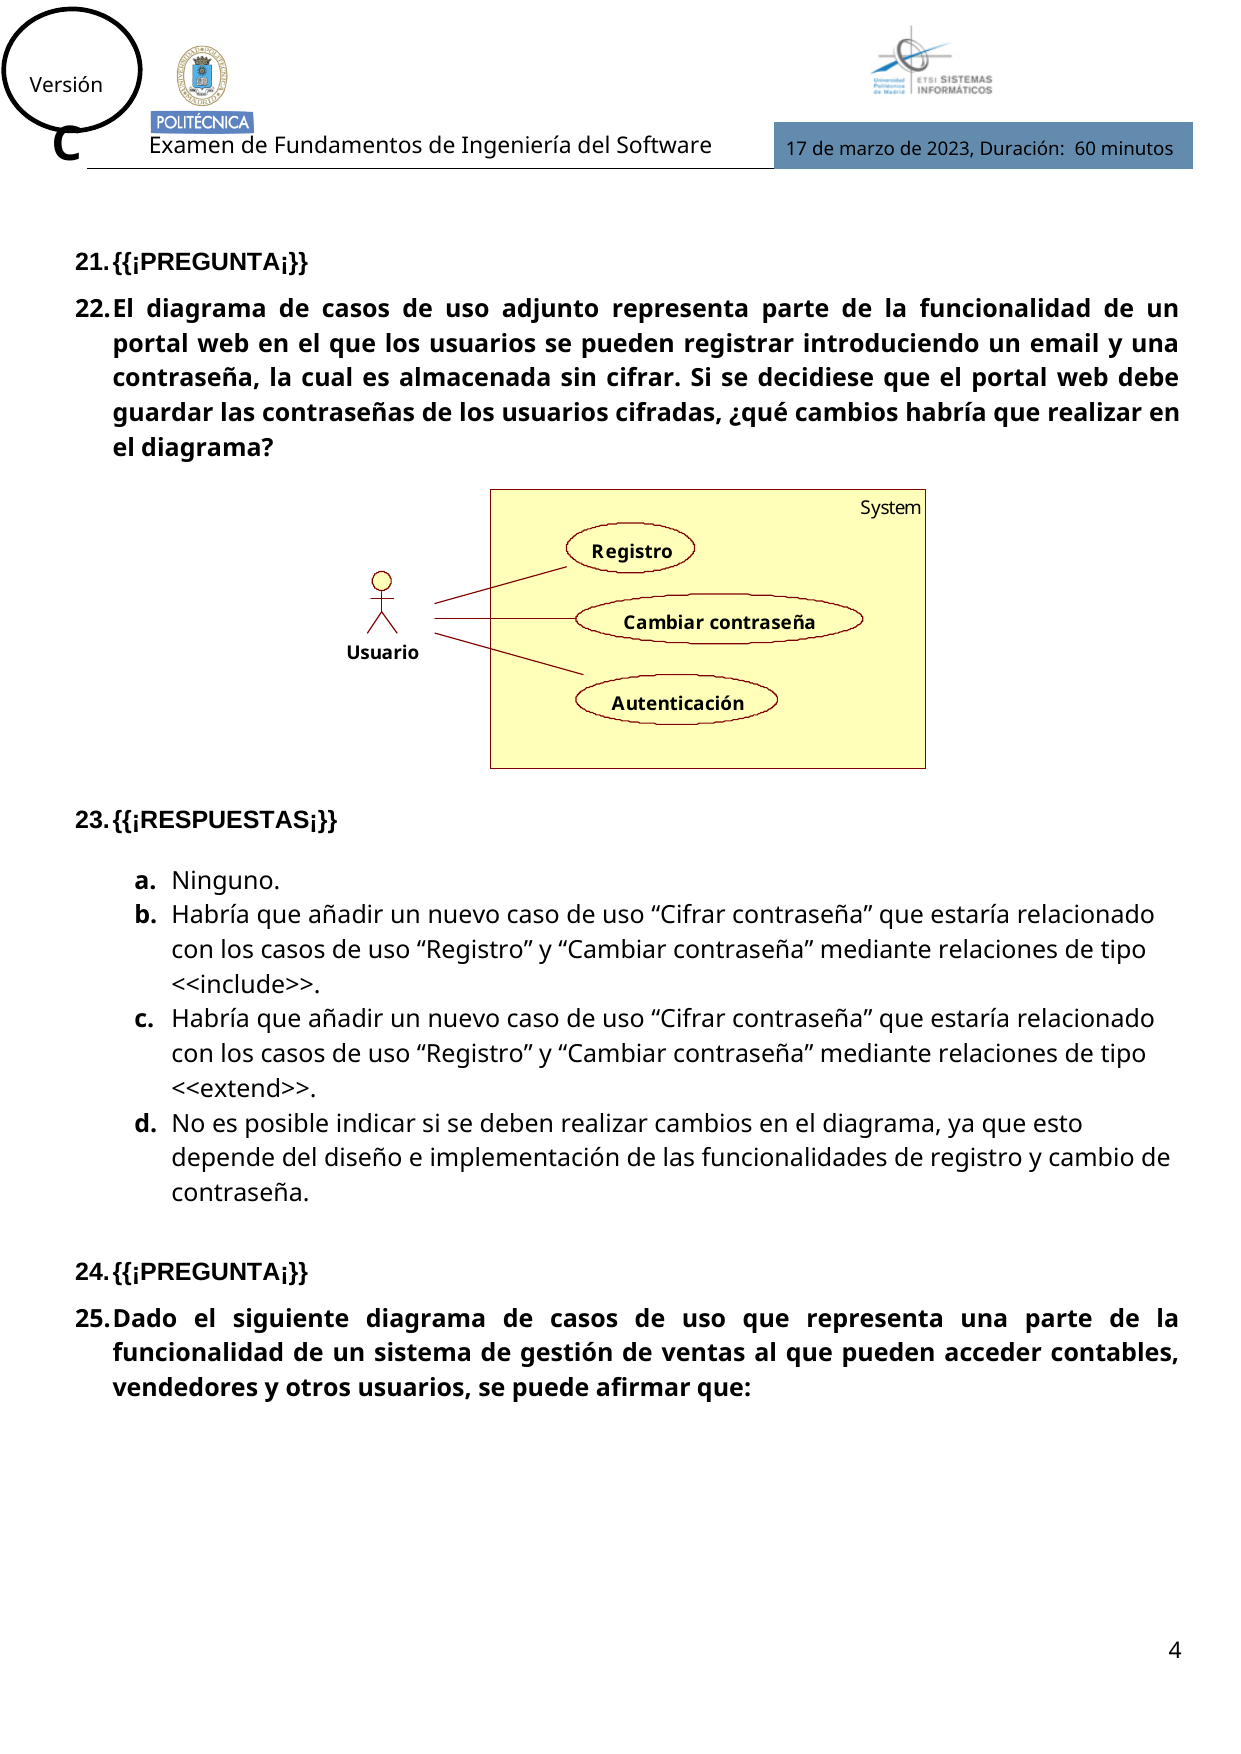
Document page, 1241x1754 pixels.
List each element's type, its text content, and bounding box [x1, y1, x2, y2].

list {{¡PREGUNTA¡}} [75, 1256, 1181, 1285]
list No es posible indicar si se deben realizar cambios en el diagrama, ya que esto depende del diseño e implementación de las funcionalidades de registro y cambio de contraseña. [134, 1105, 1181, 1209]
list {{¡RESPUESTAS¡}} [75, 806, 1181, 834]
list Dado el siguiente diagrama de casos de uso que representa una parte de la funcionalidad de un sistema de gestión de ventas al que pueden acceder contables, vendedores y otros usuarios, se puede afirmar que: [75, 1300, 1181, 1404]
list Habría que añadir un nuevo caso de uso “Cifrar contraseña” que estaría relacionado con los casos de uso “Registro” y “Cambiar contraseña” mediante relaciones de tipo <<include>>. [134, 897, 1181, 1001]
list Ninguno. [134, 862, 1181, 896]
list El diagrama de casos de uso adjunto representa parte de la funcionalidad de un portal web en el que los usuarios se pueden registrar introduciendo un email y una contraseña, la cual es almacenada sin cifrar. Si se decidiese que el portal web debe guardar las contraseñas de los usuarios cifradas, ¿qué cambios habría que realizar en el diagrama? [75, 291, 1181, 463]
list {{¡PREGUNTA¡}} [75, 247, 1181, 275]
list Habría que añadir un nuevo caso de uso “Cifrar contraseña” que estaría relacionado con los casos de uso “Registro” y “Cambiar contraseña” mediante relaciones de tipo <<extend>>. [134, 1001, 1181, 1104]
